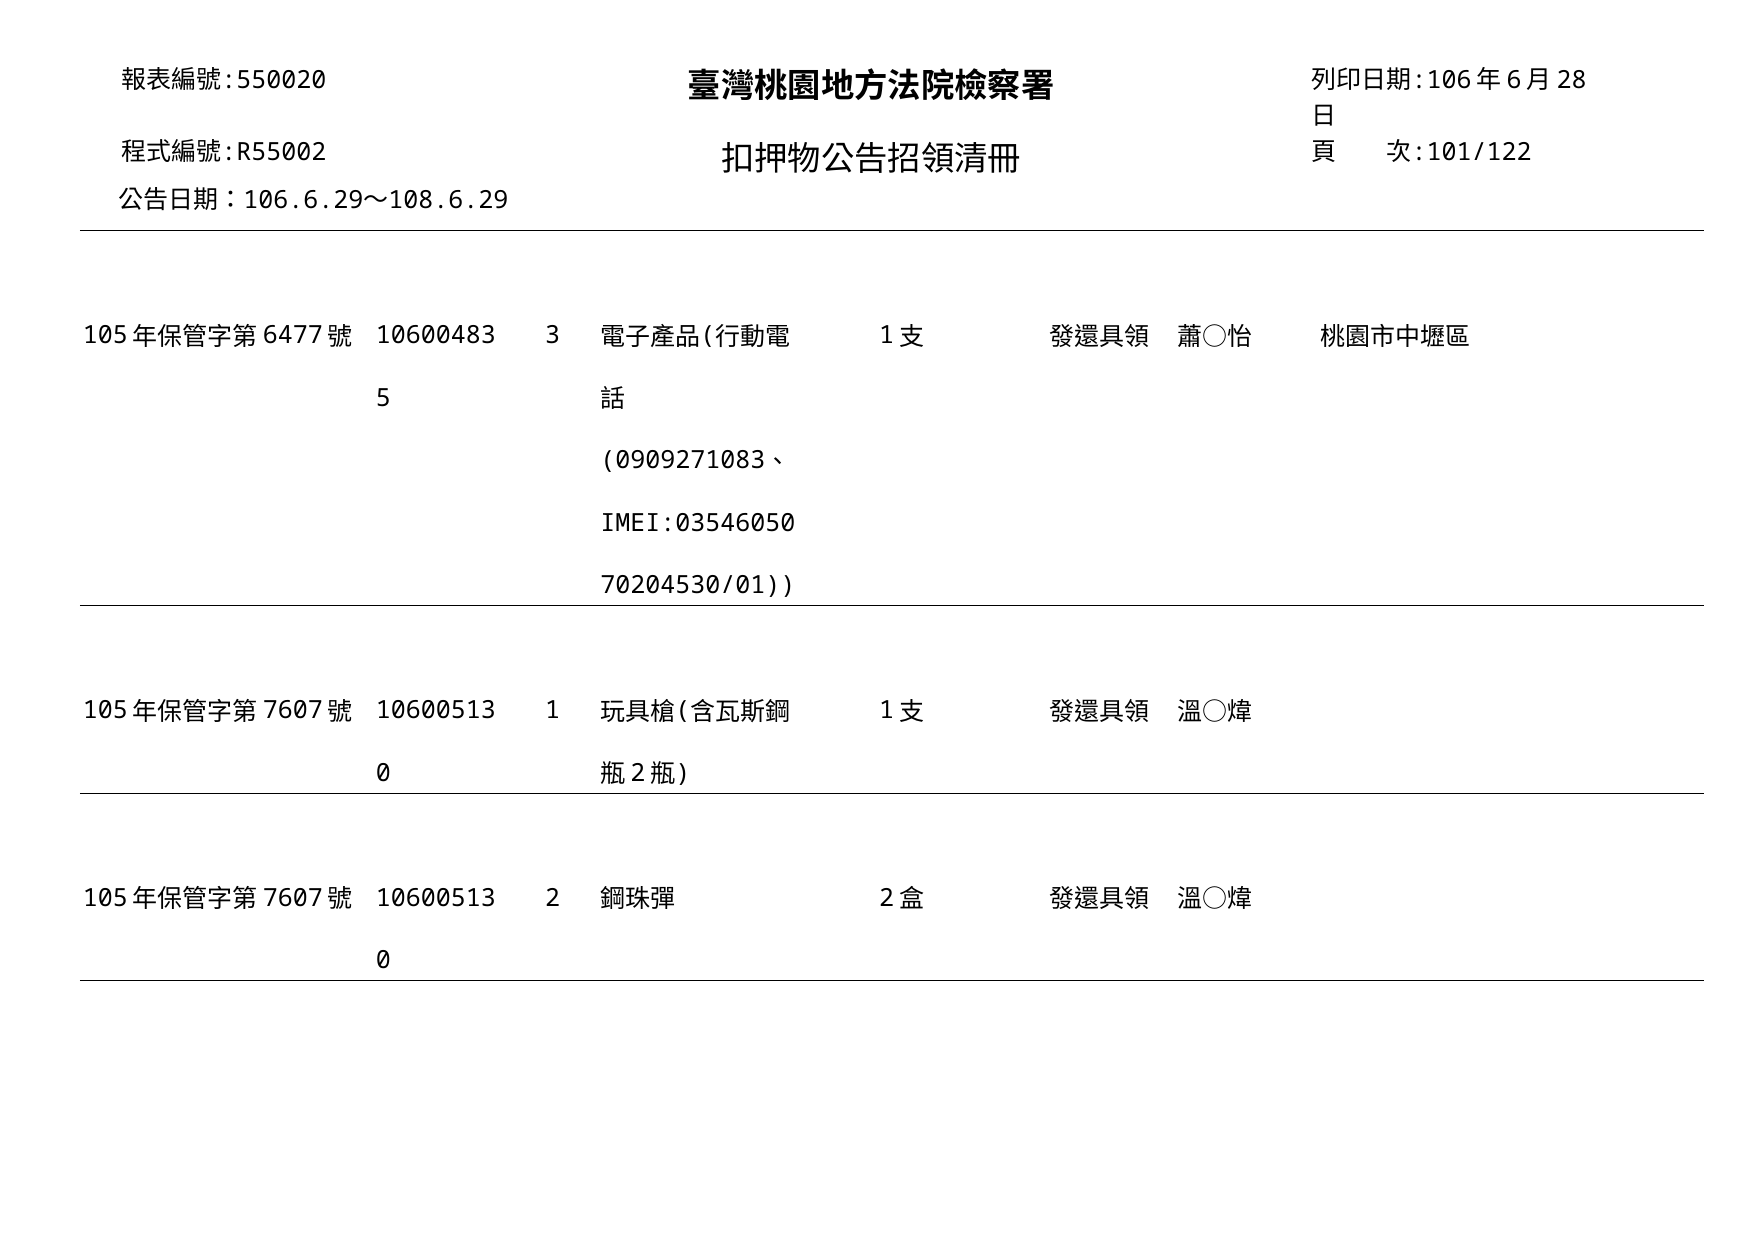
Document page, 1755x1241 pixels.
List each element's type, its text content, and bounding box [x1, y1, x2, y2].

table_cell [1575, 231, 1704, 605]
table_cell 鋼珠彈 [597, 794, 807, 980]
table_cell 發還具領 [1046, 794, 1175, 980]
table_cell [1317, 794, 1575, 980]
table_cell 2盒 [808, 794, 927, 980]
table_cell 106004835 [373, 231, 507, 605]
table_cell [927, 794, 1046, 980]
table_cell 105年保管字第6477號 [80, 231, 373, 605]
table_cell 3 [507, 231, 597, 605]
table_cell 發還具領 [1046, 606, 1175, 792]
table_cell 溫○煒 [1175, 794, 1317, 980]
table_cell [1317, 606, 1575, 792]
table_cell 2 [507, 794, 597, 980]
table_cell 106005130 [373, 794, 507, 980]
table_cell 電子產品(行動電話(0909271083、IMEI:0354605070204530/01)) [597, 231, 807, 605]
table_cell 溫○煒 [1175, 606, 1317, 792]
table_cell 蕭○怡 [1175, 231, 1317, 605]
table_cell 桃園市中壢區 [1317, 231, 1575, 605]
table_cell 106005130 [373, 606, 507, 792]
table_cell 發還具領 [1046, 231, 1175, 605]
table_cell 1支 [808, 606, 927, 792]
table_cell [927, 231, 1046, 605]
table_cell [927, 606, 1046, 792]
table_cell 1 [507, 606, 597, 792]
table_cell 玩具槍(含瓦斯鋼瓶2瓶) [597, 606, 807, 792]
table_cell [1575, 606, 1704, 792]
table_cell 105年保管字第7607號 [80, 794, 373, 980]
table_cell 1支 [808, 231, 927, 605]
table_cell 105年保管字第7607號 [80, 606, 373, 792]
table_cell [1575, 794, 1704, 980]
